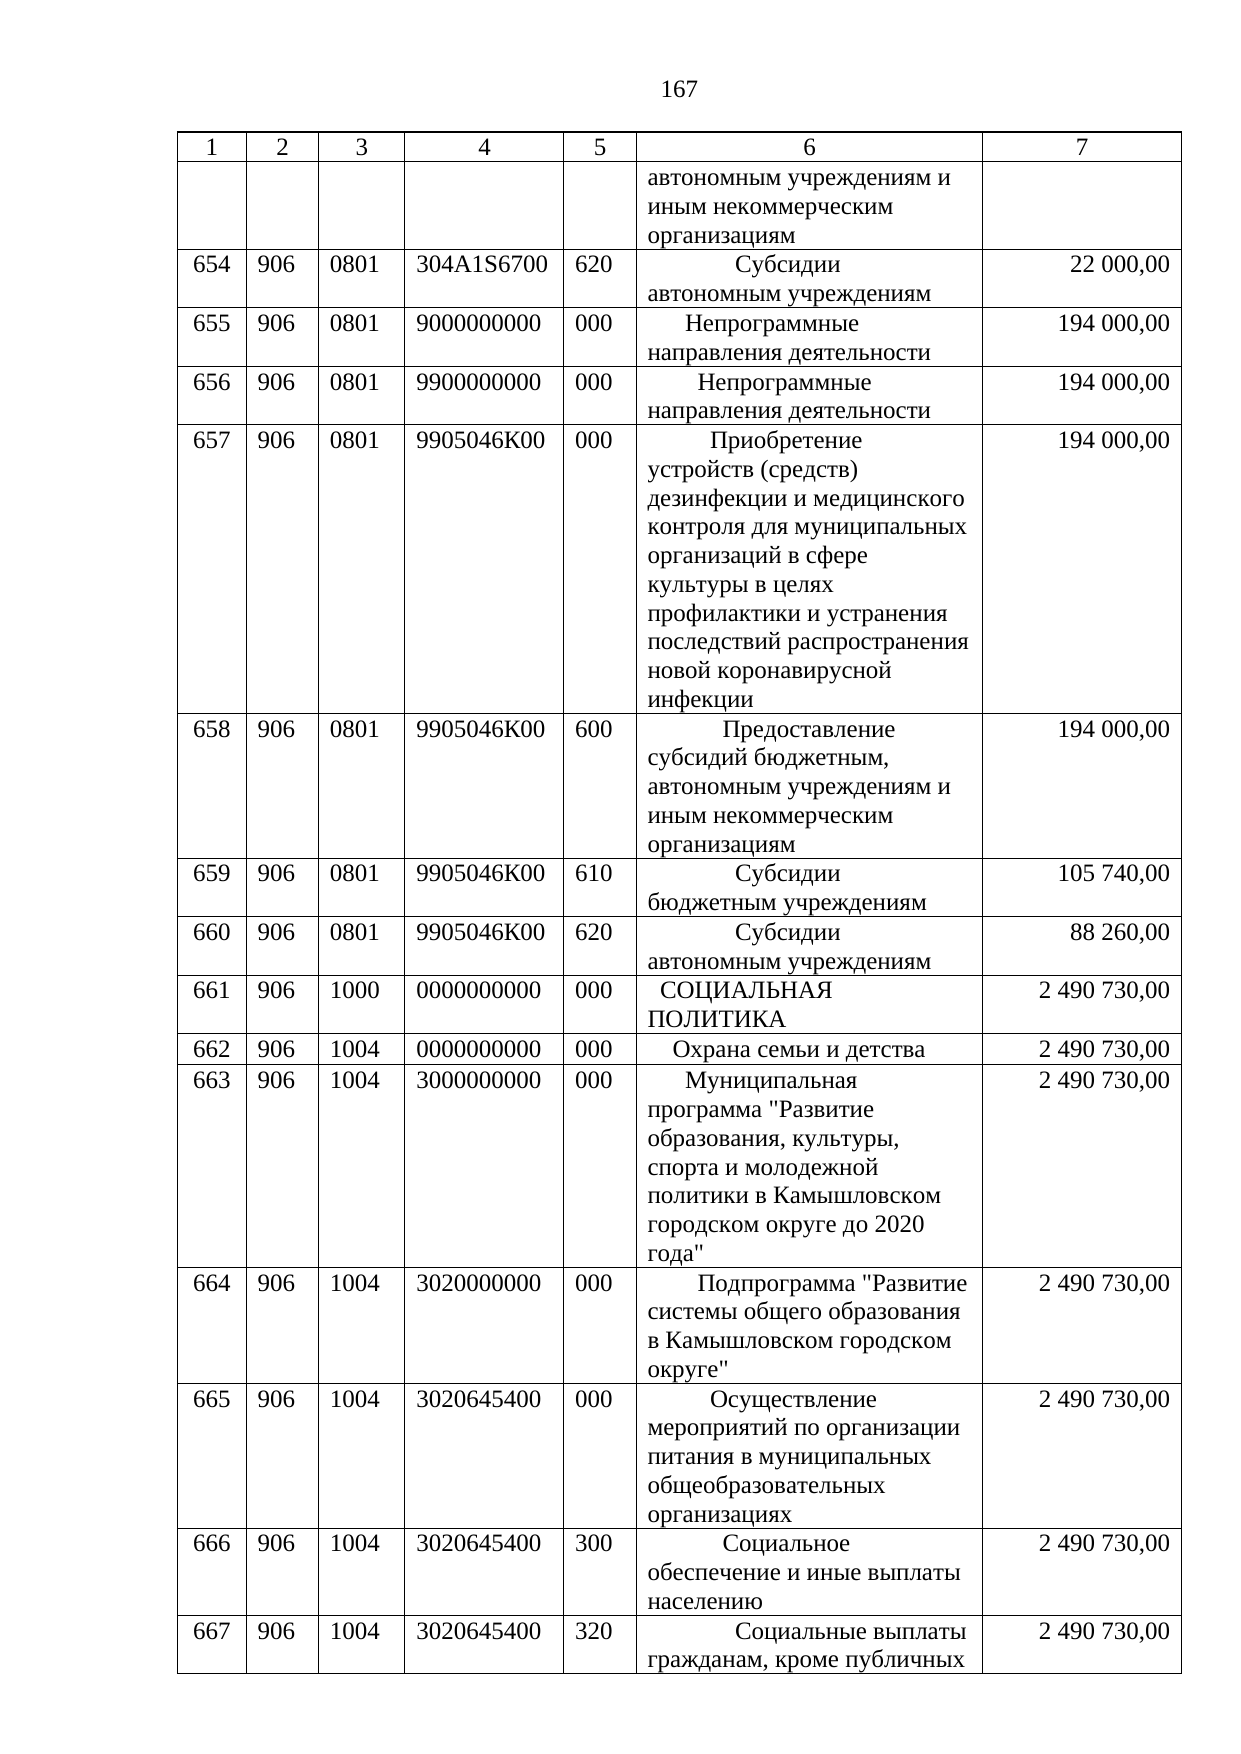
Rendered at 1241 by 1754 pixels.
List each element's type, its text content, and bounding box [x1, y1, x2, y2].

table_cell 22 000,00 [983, 250, 1181, 307]
table_cell 906 [247, 1616, 318, 1673]
table_cell 9905046К00 [405, 425, 563, 713]
table_cell 610 [564, 859, 636, 916]
table_cell 3020645400 [405, 1529, 563, 1615]
table_cell 194 000,00 [983, 714, 1181, 857]
table_cell 105 740,00 [983, 859, 1181, 916]
table_cell 1004 [319, 1034, 404, 1064]
table_cell 906 [247, 1268, 318, 1383]
table_cell [319, 162, 404, 248]
table_cell 2 490 730,00 [983, 1384, 1181, 1527]
table_cell 300 [564, 1529, 636, 1615]
table_cell [178, 162, 246, 248]
table_cell [247, 162, 318, 248]
table_cell 659 [178, 859, 246, 916]
table_cell 3020645400 [405, 1384, 563, 1527]
table_cell 658 [178, 714, 246, 857]
table_cell [564, 162, 636, 248]
table_cell 664 [178, 1268, 246, 1383]
table_header 4 [405, 133, 563, 161]
table_cell 0801 [319, 367, 404, 424]
table_cell 000 [564, 1384, 636, 1527]
table_cell 661 [178, 976, 246, 1033]
table_cell 1004 [319, 1384, 404, 1527]
table_header 3 [319, 133, 404, 161]
table_cell 600 [564, 714, 636, 857]
table_cell 0000000000 [405, 1034, 563, 1064]
table_cell Субсидии бюджетным учреждениям [637, 859, 982, 916]
table_cell 2 490 730,00 [983, 1065, 1181, 1267]
table_cell 666 [178, 1529, 246, 1615]
table_cell 665 [178, 1384, 246, 1527]
table_cell 3000000000 [405, 1065, 563, 1267]
table_cell 194 000,00 [983, 308, 1181, 366]
table_cell 000 [564, 308, 636, 366]
table_cell 906 [247, 367, 318, 424]
table_cell 906 [247, 1529, 318, 1615]
table_cell 0000000000 [405, 976, 563, 1033]
table_cell 906 [247, 976, 318, 1033]
table_cell 0801 [319, 917, 404, 974]
table_cell 000 [564, 976, 636, 1033]
table_header 5 [564, 133, 636, 161]
table_cell 655 [178, 308, 246, 366]
table_cell Приобретение устройств (средств) дезинфекции и медицинского контроля для муниципальных организаций в сфере культуры в целях профилактики и устранения последствий распространения новой коронавирусной инфекции [637, 425, 982, 713]
table_cell 9905046К00 [405, 859, 563, 916]
table_cell 667 [178, 1616, 246, 1673]
table_cell 620 [564, 917, 636, 974]
table_cell 1004 [319, 1065, 404, 1267]
table_cell 662 [178, 1034, 246, 1064]
table_cell 000 [564, 367, 636, 424]
table_cell Охрана семьи и детства [637, 1034, 982, 1064]
table_cell 1004 [319, 1268, 404, 1383]
table_cell 000 [564, 1268, 636, 1383]
table_cell [405, 162, 563, 248]
table_cell 194 000,00 [983, 425, 1181, 713]
table_cell 906 [247, 1034, 318, 1064]
table_header 6 [637, 133, 982, 161]
table_cell 0801 [319, 425, 404, 713]
table_cell автономным учреждениям и иным некоммерческим организациям [637, 162, 982, 248]
table_cell Непрограммные направления деятельности [637, 308, 982, 366]
table_cell 906 [247, 714, 318, 857]
table_header 7 [983, 133, 1181, 161]
table_cell 9905046К00 [405, 714, 563, 857]
table_cell 2 490 730,00 [983, 1268, 1181, 1383]
table_cell Субсидии автономным учреждениям [637, 250, 982, 307]
table_cell Подпрограмма "Развитие системы общего образования в Камышловском городском округе" [637, 1268, 982, 1383]
table_cell 2 490 730,00 [983, 976, 1181, 1033]
table_cell 304A1S6700 [405, 250, 563, 307]
table_cell 3020645400 [405, 1616, 563, 1673]
table_cell 0801 [319, 308, 404, 366]
table_cell 657 [178, 425, 246, 713]
table_cell 1004 [319, 1529, 404, 1615]
table_cell 000 [564, 1034, 636, 1064]
table_cell Осуществление мероприятий по организации питания в муниципальных общеобразовательных организациях [637, 1384, 982, 1527]
table_cell 9905046К00 [405, 917, 563, 974]
table_cell Социальное обеспечение и иные выплаты населению [637, 1529, 982, 1615]
table_cell 320 [564, 1616, 636, 1673]
table_cell Социальные выплаты гражданам, кроме публичных [637, 1616, 982, 1673]
table_cell 906 [247, 308, 318, 366]
table_cell 0801 [319, 859, 404, 916]
table_cell 660 [178, 917, 246, 974]
table_cell 906 [247, 1384, 318, 1527]
table_cell 906 [247, 425, 318, 713]
table_cell 620 [564, 250, 636, 307]
table_cell 9900000000 [405, 367, 563, 424]
table_cell 906 [247, 1065, 318, 1267]
table_cell 0801 [319, 250, 404, 307]
table_cell 000 [564, 425, 636, 713]
table_cell 1004 [319, 1616, 404, 1673]
table_cell 3020000000 [405, 1268, 563, 1383]
table_cell 2 490 730,00 [983, 1034, 1181, 1064]
table_cell 0801 [319, 714, 404, 857]
table_cell 000 [564, 1065, 636, 1267]
table_cell [983, 162, 1181, 248]
table_cell Муниципальная программа "Развитие образования, культуры, спорта и молодежной политики в Камышловском городском округе до 2020 года" [637, 1065, 982, 1267]
table_cell Непрограммные направления деятельности [637, 367, 982, 424]
table_cell 656 [178, 367, 246, 424]
table_cell 2 490 730,00 [983, 1616, 1181, 1673]
table_cell 2 490 730,00 [983, 1529, 1181, 1615]
table_cell 654 [178, 250, 246, 307]
table_cell 1000 [319, 976, 404, 1033]
table_cell Предоставление субсидий бюджетным, автономным учреждениям и иным некоммерческим организациям [637, 714, 982, 857]
table_header 1 [178, 133, 246, 161]
table_cell Субсидии автономным учреждениям [637, 917, 982, 974]
table_cell 906 [247, 859, 318, 916]
table_cell СОЦИАЛЬНАЯ ПОЛИТИКА [637, 976, 982, 1033]
table_cell 194 000,00 [983, 367, 1181, 424]
table_cell 906 [247, 917, 318, 974]
table_header 2 [247, 133, 318, 161]
table_cell 88 260,00 [983, 917, 1181, 974]
table_cell 906 [247, 250, 318, 307]
table_cell 663 [178, 1065, 246, 1267]
table_cell 9000000000 [405, 308, 563, 366]
